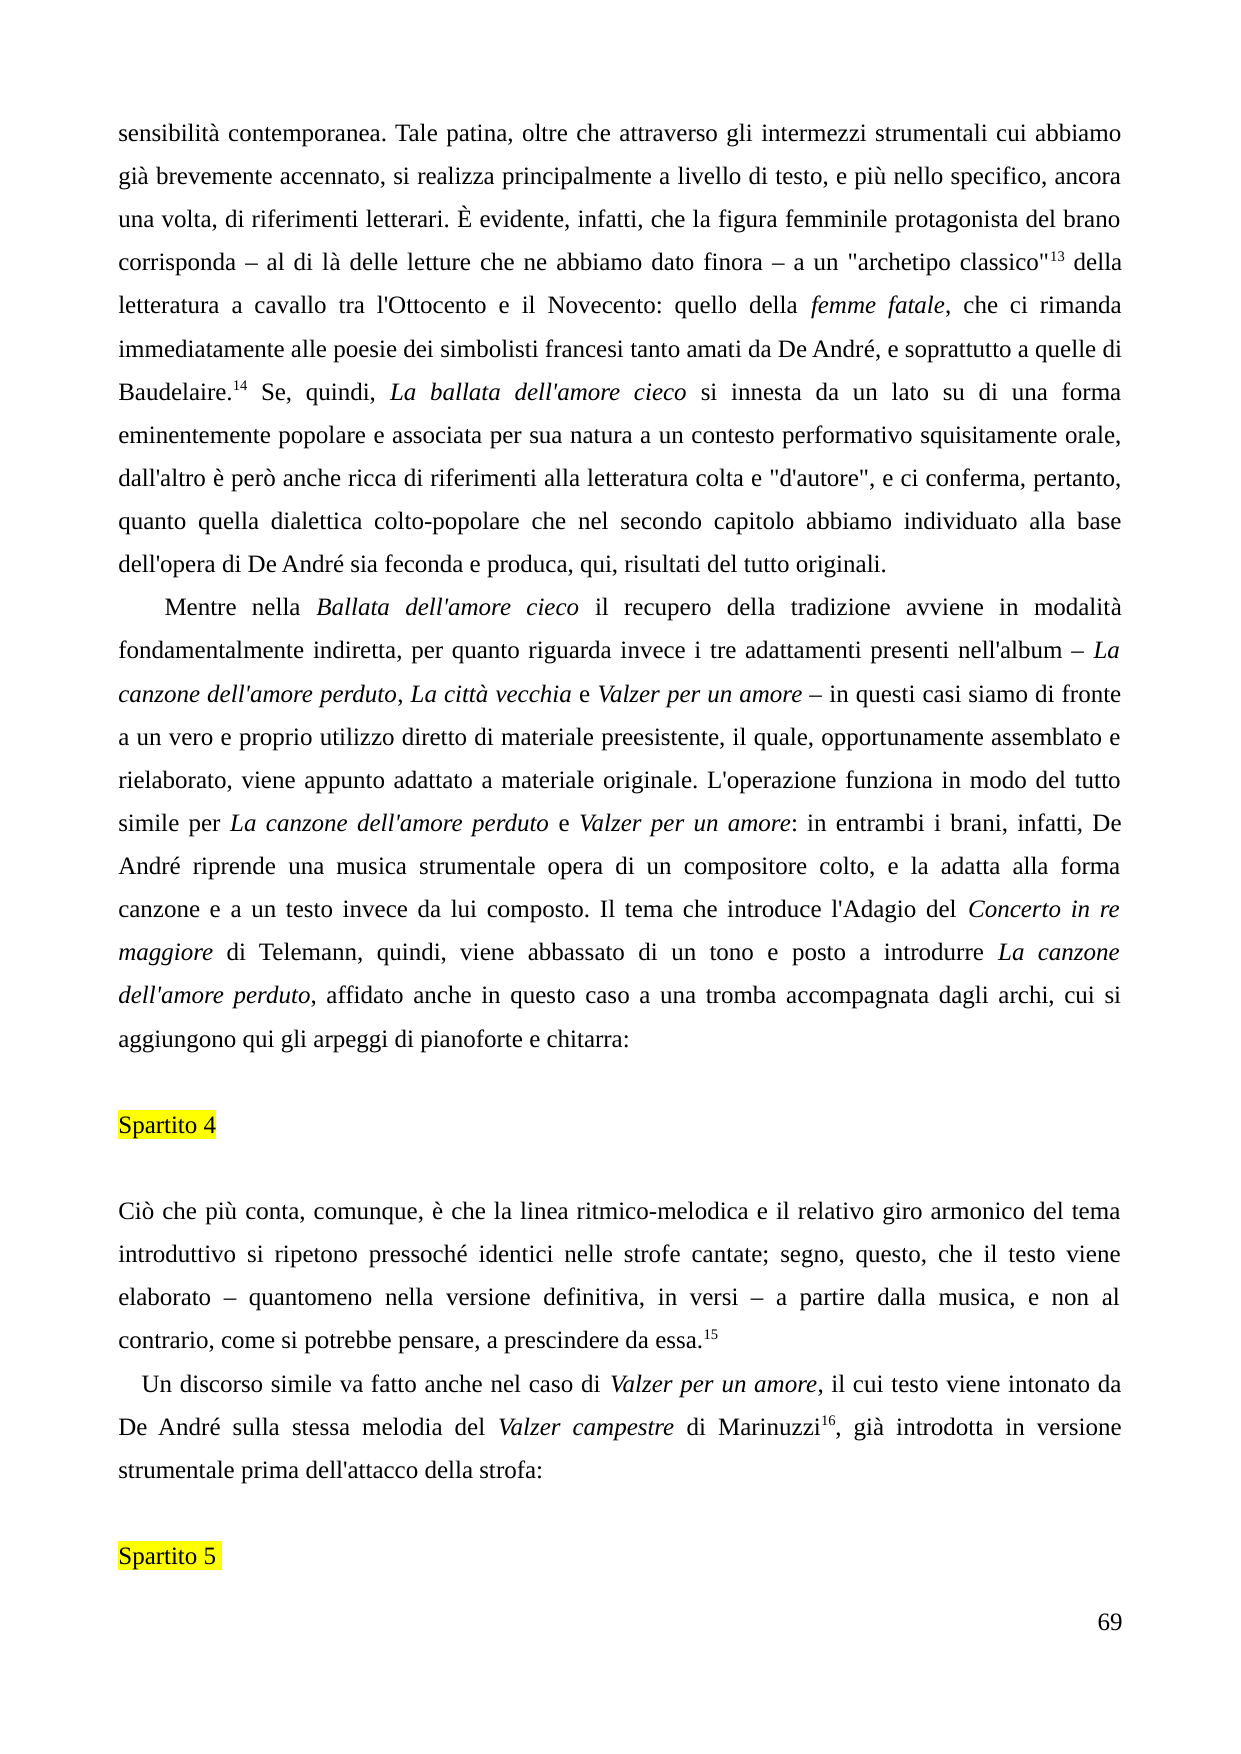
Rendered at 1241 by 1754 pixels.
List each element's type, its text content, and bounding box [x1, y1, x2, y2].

text Un discorso simile va fatto anche nel caso di Valzer per un amore, il cui testo viene intonato da De André sulla stessa melodia del Valzer campestre di Marinuzzi, già introdotta in versione strumentale prima dell'attacco della strofa: [118, 1369, 1122, 1484]
text sensibilità contemporanea. Tale patina, oltre che attraverso gli intermezzi strumentali cui abbiamo già brevemente accennato, si realizza principalmente a livello di testo, e più nello specifico, ancora una volta, di riferimenti letterari. È evidente, infatti, che la figura femminile protagonista del brano corrisponda – al di là delle letture che ne abbiamo dato finora – a un "archetipo classico" della letteratura a cavallo tra l'Ottocento e il Novecento: quello della femme fatale, che ci rimanda immediatamente alle poesie dei simbolisti francesi tanto amati da De André, e soprattutto a quelle di Baudelaire. Se, quindi, La ballata dell'amore cieco si innesta da un lato su di una forma eminentemente popolare e associata per sua natura a un contesto performativo squisitamente orale, dall'altro è però anche ricca di riferimenti alla letteratura colta e "d'autore", e ci conferma, pertanto, quanto quella dialettica colto-popolare che nel secondo capitolo abbiamo individuato alla base dell'opera di De André sia feconda e produca, qui, risultati del tutto originali. [118, 118, 1122, 578]
text Spartito 5 [118, 1541, 1122, 1570]
text Ciò che più conta, comunque, è che la linea ritmico-melodica e il relativo giro armonico del tema introduttivo si ripetono pressoché identici nelle strofe cantate; segno, questo, che il testo viene elaborato – quantomeno nella versione definitiva, in versi – a partire dalla musica, e non al contrario, come si potrebbe pensare, a prescindere da essa. [118, 1196, 1122, 1354]
text Mentre nella Ballata dell'amore cieco il recupero della tradizione avviene in modalità fondamentalmente indiretta, per quanto riguarda invece i tre adattamenti presenti nell'album – La canzone dell'amore perduto, La città vecchia e Valzer per un amore – in questi casi siamo di fronte a un vero e proprio utilizzo diretto di materiale preesistente, il quale, opportunamente assemblato e rielaborato, viene appunto adattato a materiale originale. L'operazione funziona in modo del tutto simile per La canzone dell'amore perduto e Valzer per un amore: in entrambi i brani, infatti, De André riprende una musica strumentale opera di un compositore colto, e la adatta alla forma canzone e a un testo invece da lui composto. Il tema che introduce l'Adagio del Concerto in re maggiore di Telemann, quindi, viene abbassato di un tono e posto a introdurre La canzone dell'amore perduto, affidato anche in questo caso a una tromba accompagnata dagli archi, cui si aggiungono qui gli arpeggi di pianoforte e chitarra: [118, 592, 1122, 1052]
text Spartito 4 [118, 1110, 1122, 1139]
